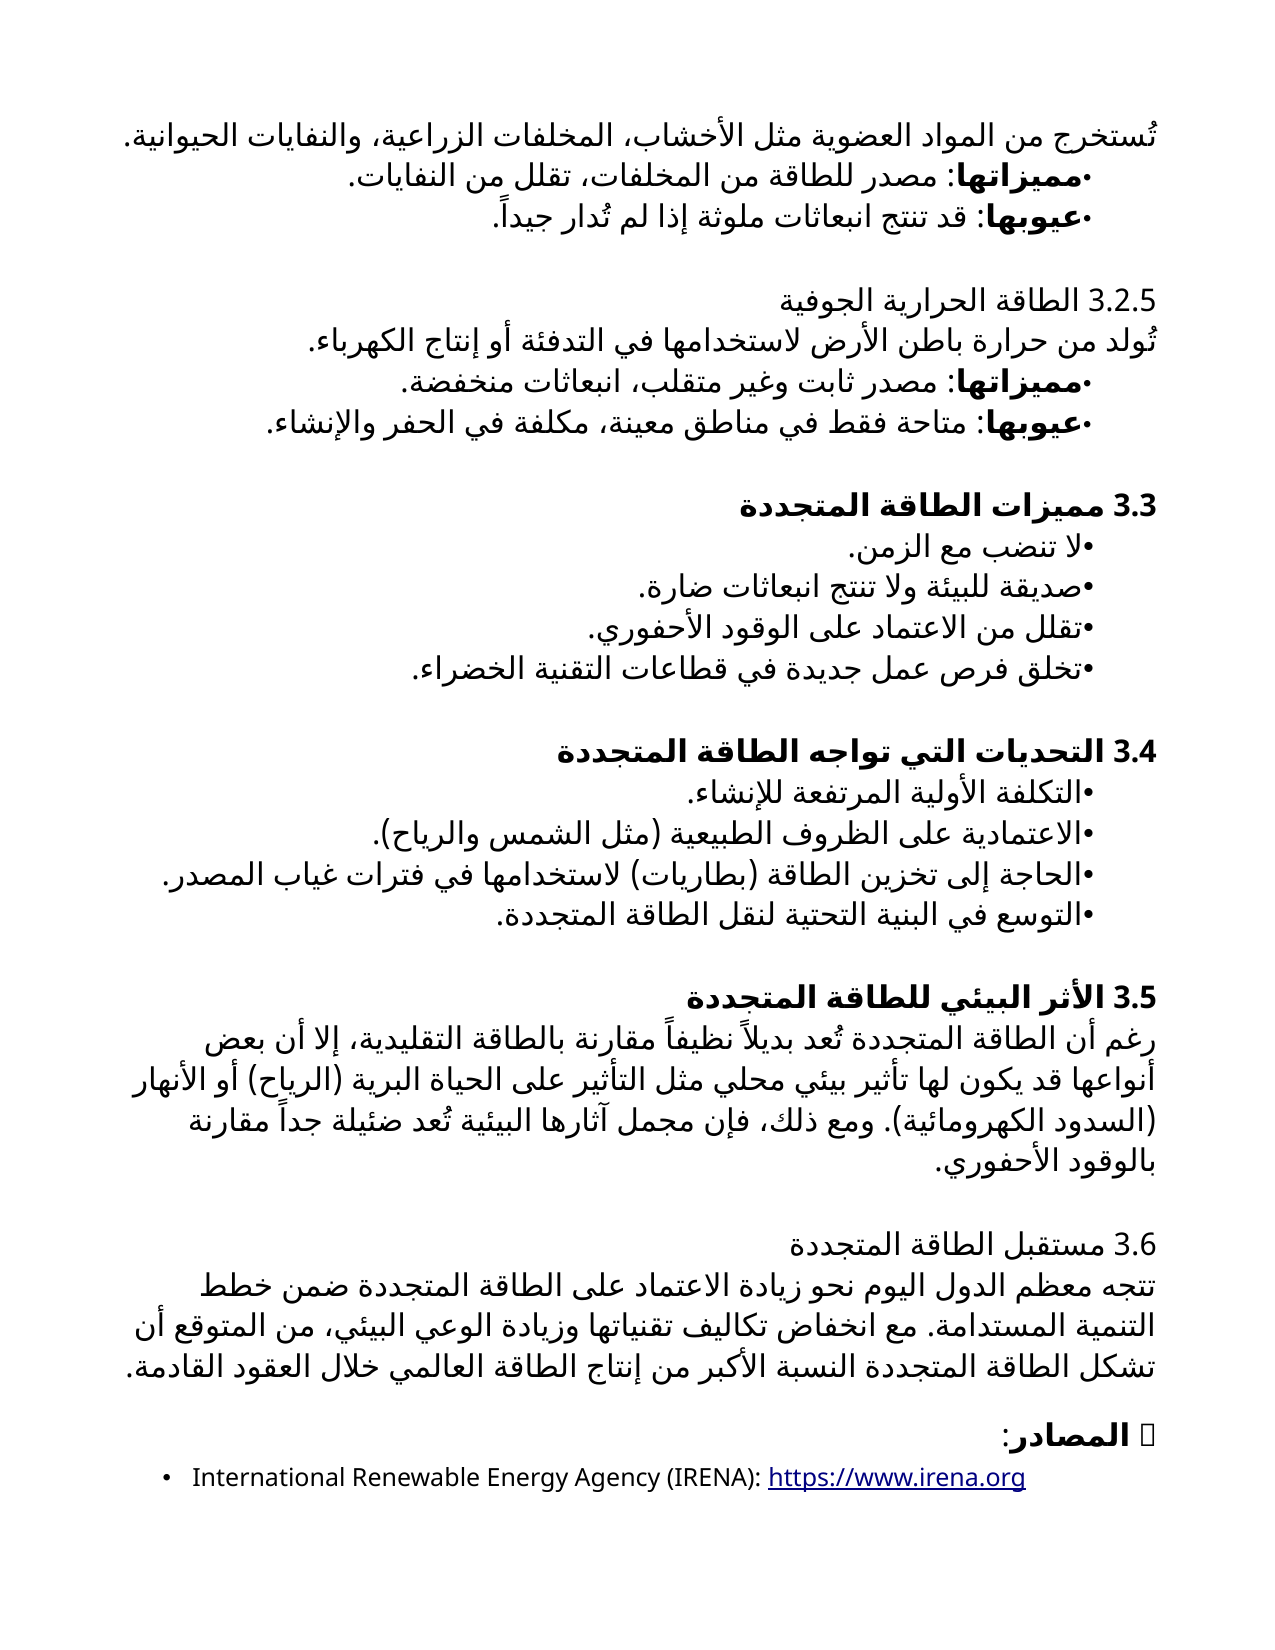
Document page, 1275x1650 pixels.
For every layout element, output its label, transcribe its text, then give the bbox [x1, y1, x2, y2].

list مميزاتها: مصدر ثابت وغير متقلب، انبعاثات منخفضة. [118, 364, 1112, 405]
list تقلل من الاعتماد على الوقود الأحفوري. [118, 611, 1112, 651]
list التوسع في البنية التحتية لنقل الطاقة المتجددة. [118, 898, 1112, 938]
text رغم أن الطاقة المتجددة تُعد بديلاً نظيفاً مقارنة بالطاقة التقليدية، إلا أن بعض أنواعها قد يكون لها تأثير بيئي محلي مثل التأثير على الحياة البرية (الرياح) أو الأنهار (السدود الكهرومائية). ومع ذلك، فإن مجمل آثارها البيئية تُعد ضئيلة جداً مقارنة بالوقود الأحفوري. [118, 1022, 1157, 1184]
list صديقة للبيئة ولا تنتج انبعاثات ضارة. [118, 570, 1112, 611]
list International Renewable Energy Agency (IRENA): https://www.irena.org [162, 1459, 1157, 1494]
list الاعتمادية على الظروف الطبيعية (مثل الشمس والرياح). [118, 816, 1112, 857]
text 3.4 التحديات التي تواجه الطاقة المتجددة [118, 735, 1157, 775]
list مميزاتها: مصدر للطاقة من المخلفات، تقلل من النفايات. [118, 159, 1112, 199]
text تُستخرج من المواد العضوية مثل الأخشاب، المخلفات الزراعية، والنفايات الحيوانية. [118, 118, 1157, 159]
text 📚 المصادر: [118, 1419, 1157, 1459]
text 3.2.5 الطاقة الحرارية الجوفية [118, 283, 1157, 324]
text تتجه معظم الدول اليوم نحو زيادة الاعتماد على الطاقة المتجددة ضمن خطط التنمية المستدامة. مع انخفاض تكاليف تقنياتها وزيادة الوعي البيئي، من المتوقع أن تشكل الطاقة المتجددة النسبة الأكبر من إنتاج الطاقة العالمي خلال العقود القادمة. [118, 1268, 1157, 1390]
list عيوبها: قد تنتج انبعاثات ملوثة إذا لم تُدار جيداً. [118, 199, 1112, 240]
list تخلق فرص عمل جديدة في قطاعات التقنية الخضراء. [118, 651, 1112, 692]
text تُولد من حرارة باطن الأرض لاستخدامها في التدفئة أو إنتاج الكهرباء. [118, 324, 1157, 364]
text 3.6 مستقبل الطاقة المتجددة [118, 1227, 1157, 1268]
list الحاجة إلى تخزين الطاقة (بطاريات) لاستخدامها في فترات غياب المصدر. [118, 857, 1112, 898]
list لا تنضب مع الزمن. [118, 529, 1112, 570]
text 3.3 مميزات الطاقة المتجددة [118, 488, 1157, 529]
list التكلفة الأولية المرتفعة للإنشاء. [118, 775, 1112, 816]
list عيوبها: متاحة فقط في مناطق معينة، مكلفة في الحفر والإنشاء. [118, 405, 1112, 446]
text 3.5 الأثر البيئي للطاقة المتجددة [118, 981, 1157, 1022]
